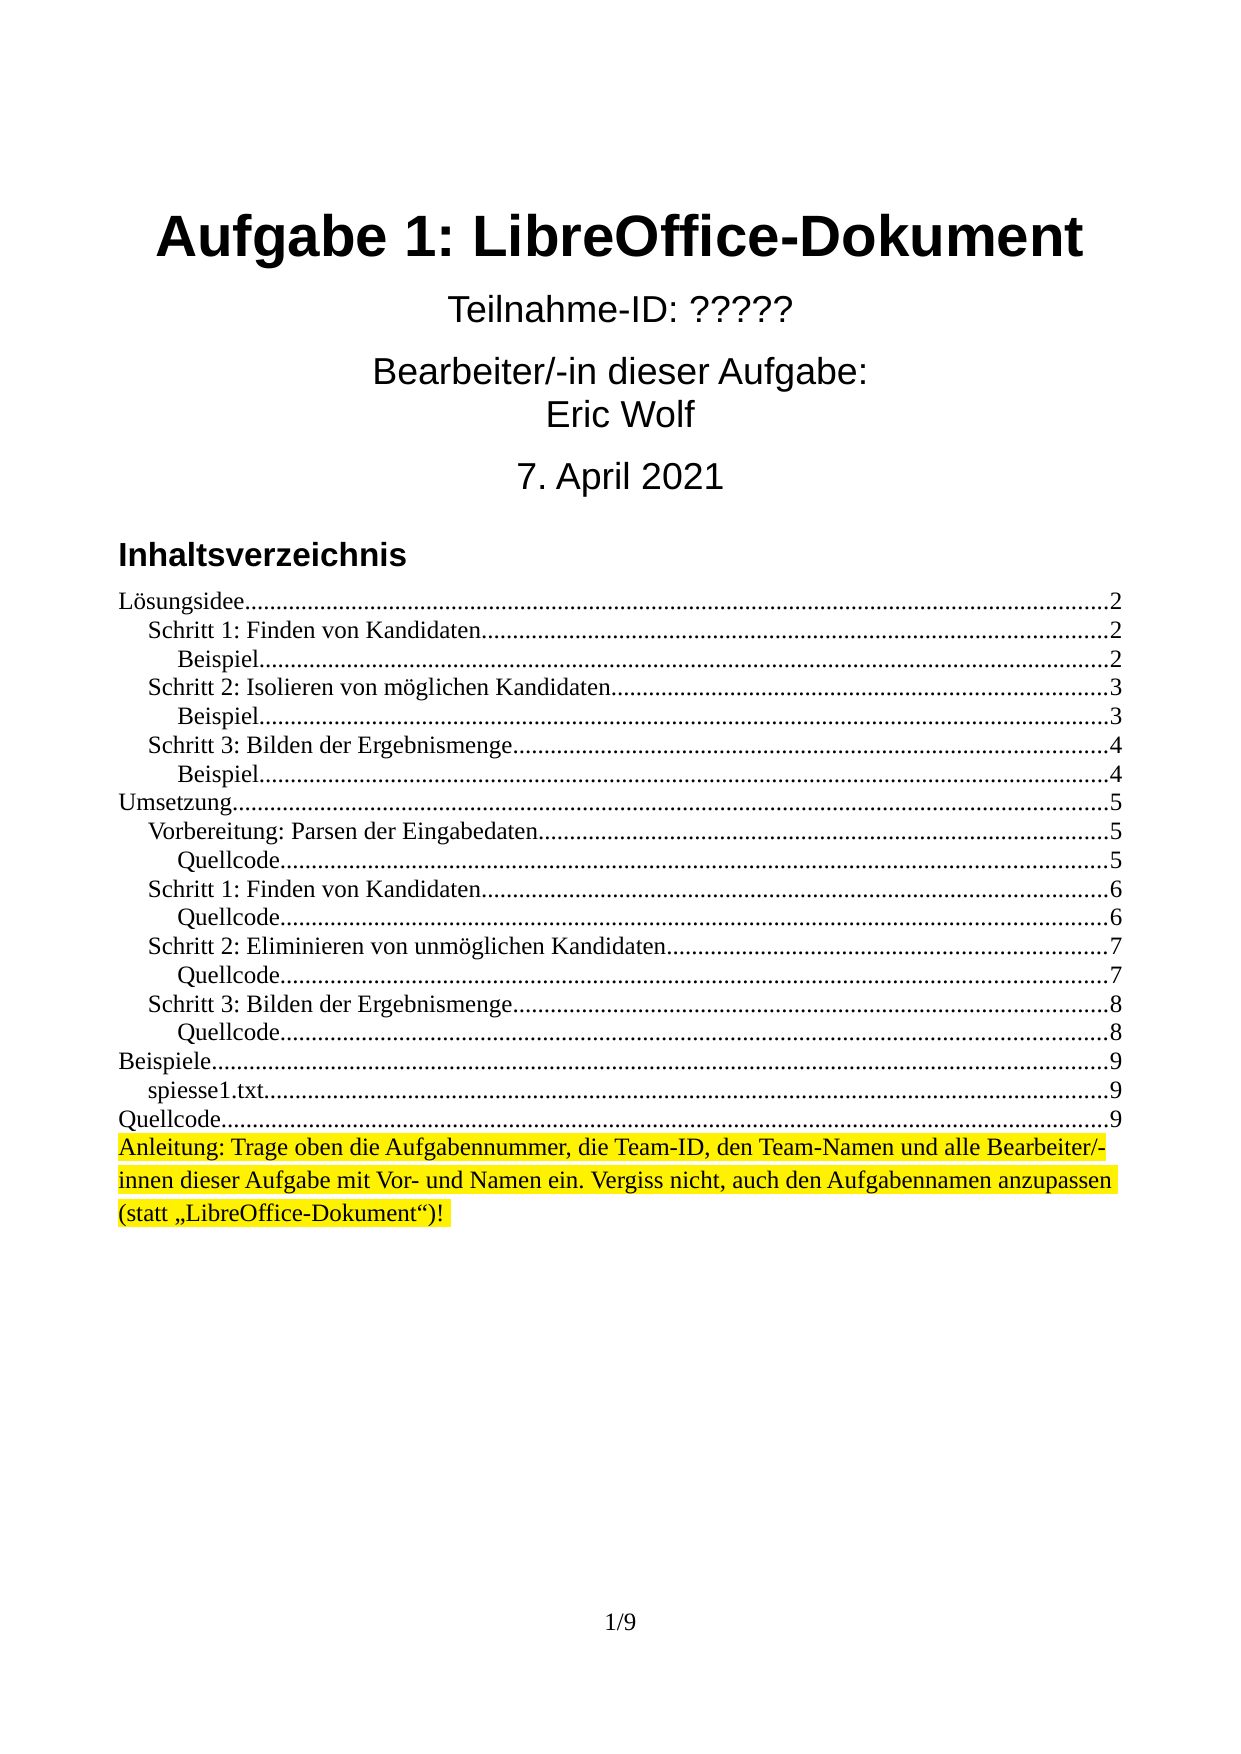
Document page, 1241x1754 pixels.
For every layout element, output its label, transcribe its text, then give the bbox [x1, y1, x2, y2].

text Beispiel 2 [177, 644, 1122, 672]
text Schritt 2: Isolieren von möglichen Kandidaten 3 [148, 672, 1122, 701]
text Schritt 1: Finden von Kandidaten 6 [148, 874, 1122, 902]
text Quellcode 9 [118, 1104, 1122, 1132]
text Schritt 1: Finden von Kandidaten 2 [148, 615, 1122, 644]
text Quellcode 5 [177, 845, 1122, 874]
text Beispiel 3 [177, 701, 1122, 730]
text Quellcode 8 [177, 1017, 1122, 1046]
text Anleitung: Trage oben die Aufgabennummer, die Team-ID, den Team-Namen und alle Bearbeiter/-innen dieser Aufgabe mit Vor- und Namen ein. Vergiss nicht, auch den Aufgabennamen anzupassen (statt „LibreOffice-Dokument“)! [118, 1132, 1122, 1227]
subtitle Teilnahme-ID: ????? [118, 288, 1122, 331]
subtitle 7. April 2021 [118, 454, 1122, 498]
text Quellcode 7 [177, 960, 1122, 989]
text Beispiele 9 [118, 1046, 1122, 1075]
text spiesse1.txt 9 [148, 1075, 1122, 1104]
text Umsetzung 5 [118, 787, 1122, 816]
text Schritt 2: Eliminieren von unmöglichen Kandidaten 7 [148, 931, 1122, 960]
text Schritt 3: Bilden der Ergebnismenge 4 [148, 730, 1122, 759]
subtitle Inhaltsverzeichnis [118, 535, 1122, 574]
text Beispiel 4 [177, 759, 1122, 787]
text Lösungsidee 2 [118, 586, 1122, 615]
title Aufgabe 1: LibreOffice-Dokument [118, 202, 1122, 269]
text Vorbereitung: Parsen der Eingabedaten 5 [148, 816, 1122, 845]
text Quellcode 6 [177, 902, 1122, 931]
subtitle Bearbeiter/-in dieser Aufgabe: Eric Wolf [118, 349, 1122, 436]
text Schritt 3: Bilden der Ergebnismenge 8 [148, 989, 1122, 1017]
